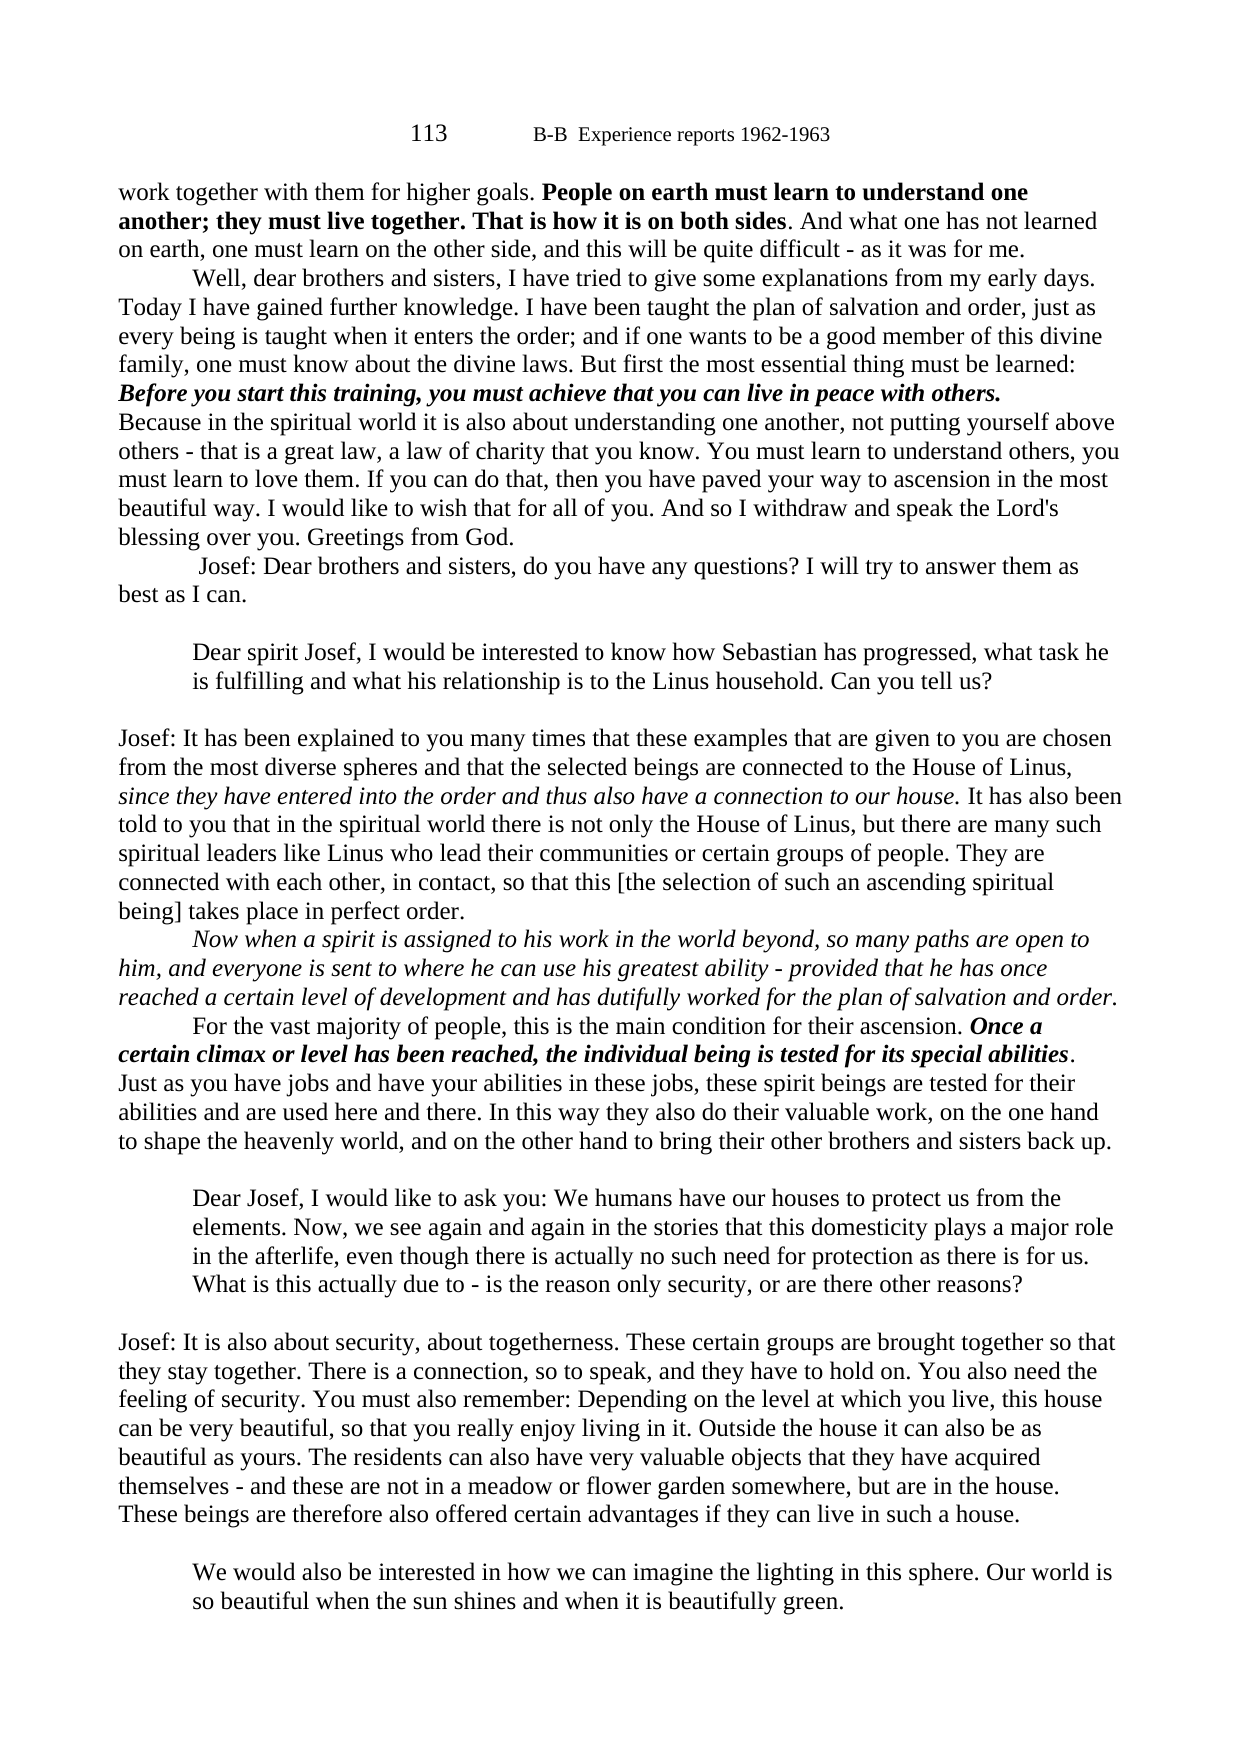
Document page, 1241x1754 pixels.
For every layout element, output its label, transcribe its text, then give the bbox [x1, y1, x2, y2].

text Well, dear brothers and sisters, I have tried to give some explanations from my early days. Today I have gained further knowledge. I have been taught the plan of salvation and order, just as every being is taught when it enters the order; and if one wants to be a good member of this divine family, one must know about the divine laws. But first the most essential thing must be learned: Before you start this training, you must achieve that you can live in peace with others. [118, 263, 1122, 407]
text Josef: It has been explained to you many times that these examples that are given to you are chosen from the most diverse spheres and that the selected beings are connected to the House of Linus, since they have entered into the order and thus also have a connection to our house. It has also been told to you that in the spiritual world there is not only the House of Linus, but there are many such spiritual leaders like Linus who lead their communities or certain groups of people. They are connected with each other, in contact, so that this [the selection of such an ascending spiritual being] takes place in perfect order. [118, 723, 1122, 924]
text Josef: It is also about security, about togetherness. These certain groups are brought together so that they stay together. There is a connection, so to speak, and they have to hold on. You also need the feeling of security. You must also remember: Depending on the level at which you live, this house can be very beautiful, so that you really enjoy living in it. Outside the house it can also be as beautiful as yours. The residents can also have very valuable objects that they have acquired themselves - and these are not in a meadow or flower garden somewhere, but are in the house. These beings are therefore also offered certain advantages if they can live in such a house. [118, 1327, 1122, 1528]
text work together with them for higher goals. People on earth must learn to understand one another; they must live together. That is how it is on both sides. And what one has not learned on earth, one must learn on the other side, and this will be quite difficult - as it was for me. [118, 177, 1122, 263]
text Now when a spirit is assigned to his work in the world beyond, so many paths are open to him, and everyone is sent to where he can use his greatest ability - provided that he has once reached a certain level of development and has dutifully worked for the plan of salvation and order. [118, 924, 1122, 1011]
text Because in the spiritual world it is also about understanding one another, not putting yourself above others - that is a great law, a law of charity that you know. You must learn to understand others, you must learn to love them. If you can do that, then you have paved your way to ascension in the most beautiful way. I would like to wish that for all of you. And so I withdraw and speak the Lord's blessing over you. Greetings from God. [118, 407, 1122, 551]
text For the vast majority of people, this is the main condition for their ascension. Once a certain climax or level has been reached, the individual being is tested for its special abilities. [118, 1011, 1122, 1068]
text Dear spirit Josef, I would be interested to know how Sebastian has progressed, what task he is fulfilling and what his relationship is to the Linus household. Can you tell us? [192, 637, 1122, 694]
text We would also be interested in how we can imagine the lighting in this sphere. Our world is so beautiful when the sun shines and when it is beautifully green. [192, 1557, 1122, 1614]
text Dear Josef, I would like to ask you: We humans have our houses to protect us from the elements. Now, we see again and again in the stories that this domesticity plays a major role in the afterlife, even though there is actually no such need for protection as there is for us. What is this actually due to - is the reason only security, or are there other reasons? [192, 1183, 1122, 1298]
text Just as you have jobs and have your abilities in these jobs, these spirit beings are tested for their abilities and are used here and there. In this way they also do their valuable work, on the one hand to shape the heavenly world, and on the other hand to bring their other brothers and sisters back up. [118, 1068, 1122, 1154]
text Josef: Dear brothers and sisters, do you have any questions? I will try to answer them as best as I can. [118, 551, 1122, 608]
